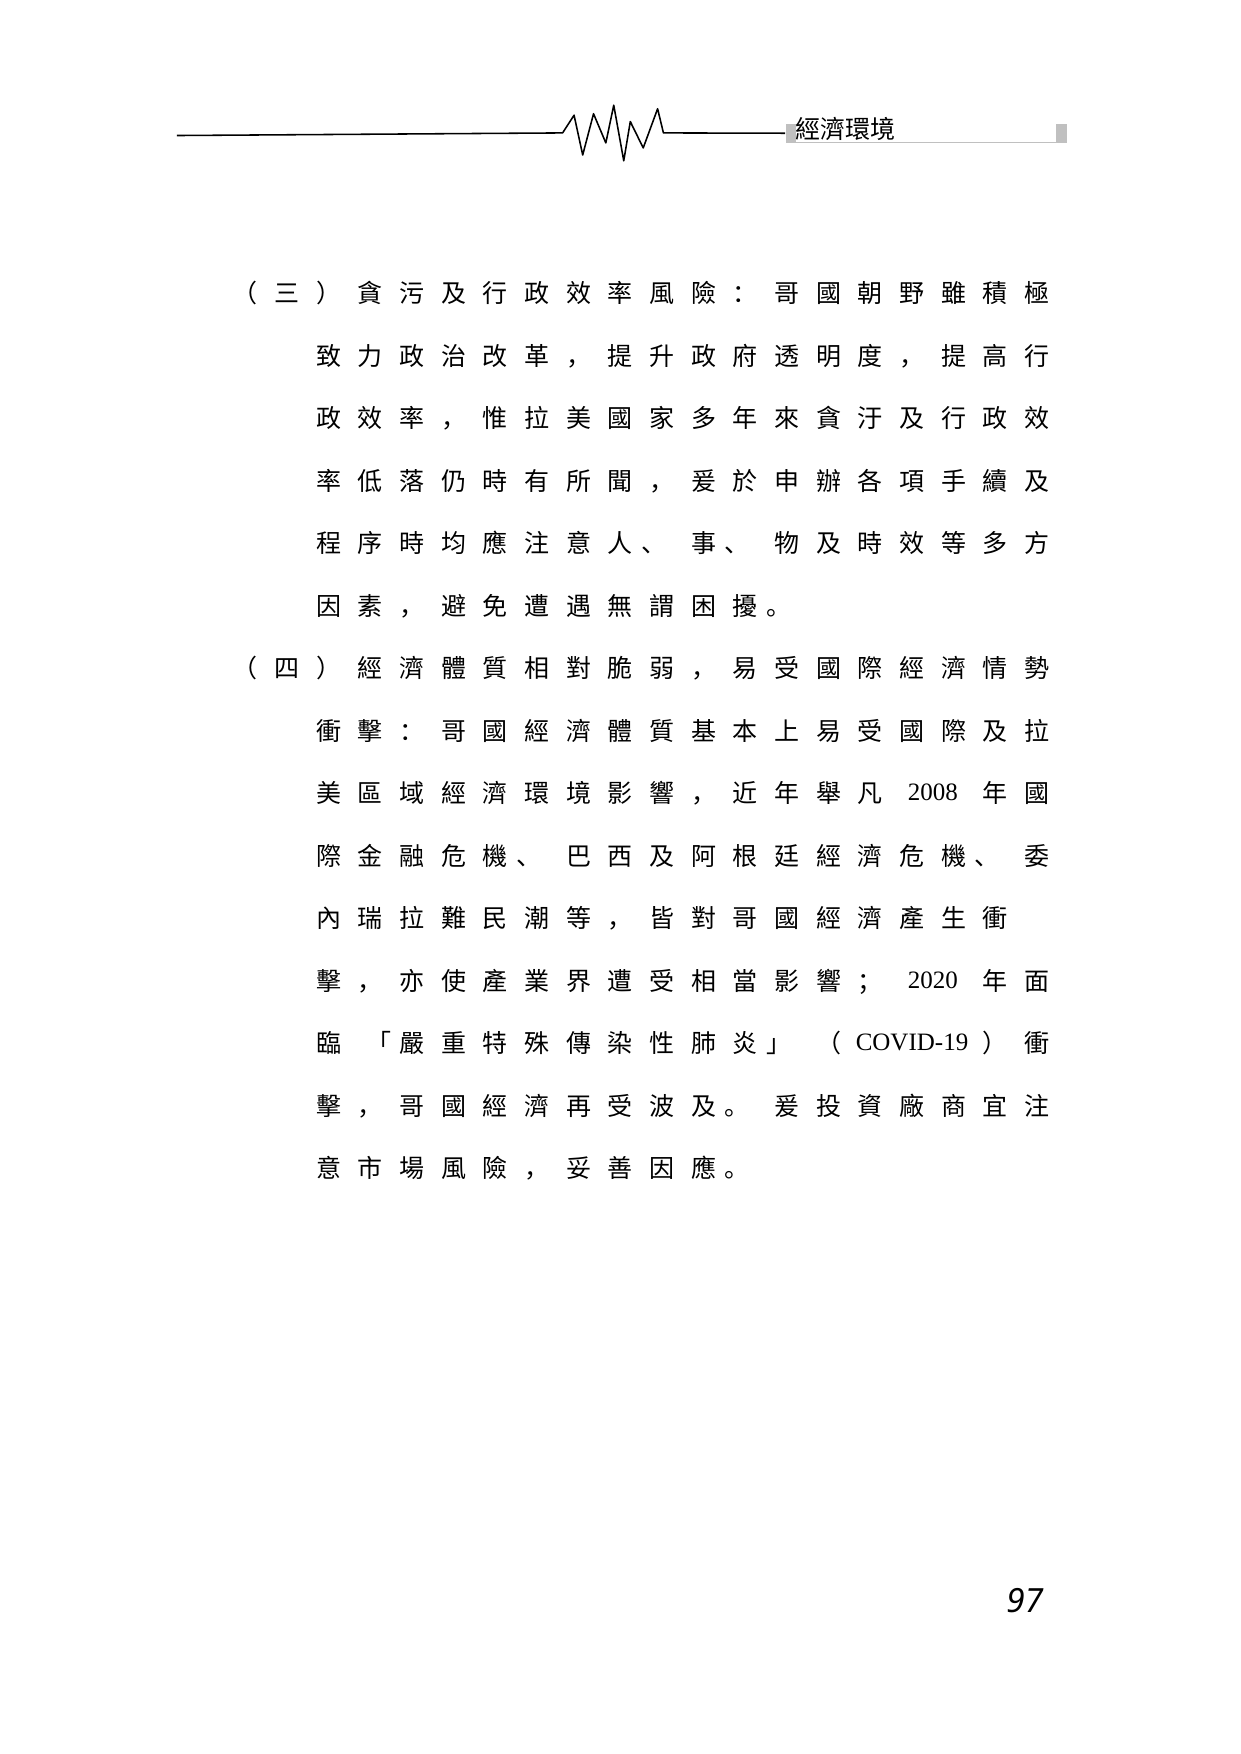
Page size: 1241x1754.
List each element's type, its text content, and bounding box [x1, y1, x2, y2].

text （三）貪污及行政效率風險：哥國朝野雖積極致力政治改革，提升政府透明度，提高行政效率，惟拉美國家多年來貪汙及行政效率低落仍時有所聞，爰於申辦各項手續及程序時均應注意人、事、物及時效等多方因素，避免遭遇無謂困擾。 [207, 250, 1058, 625]
text （四）經濟體質相對脆弱，易受國際經濟情勢衝擊：哥國經濟體質基本上易受國際及拉美區域經濟環境影響，近年舉凡2008年國際金融危機、巴西及阿根廷經濟危機、委內瑞拉難民潮等，皆對哥國經濟產生衝擊，亦使產業界遭受相當影響；2020年面臨「嚴重特殊傳染性肺炎」（COVID-19）衝擊，哥國經濟再受波及。爰投資廠商宜注意市場風險，妥善因應。 [207, 625, 1058, 1188]
